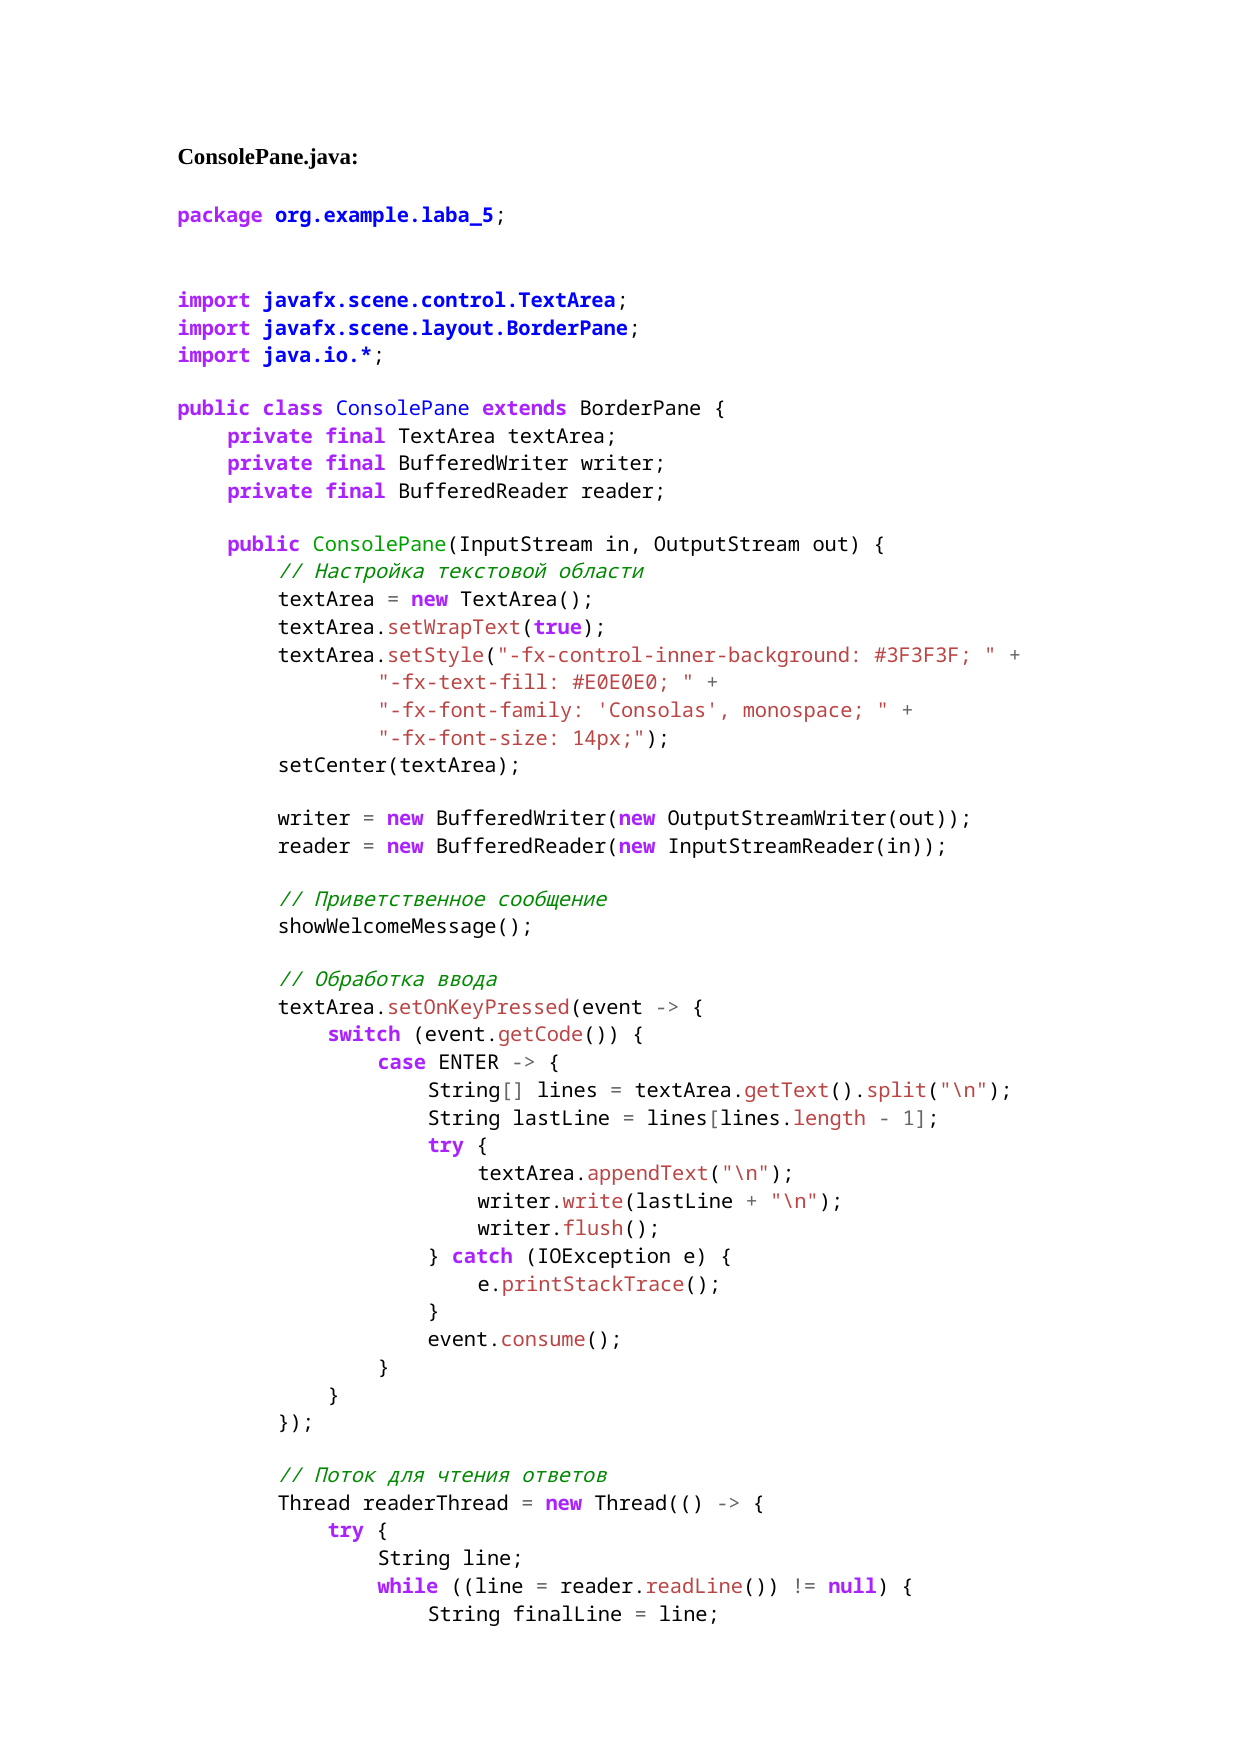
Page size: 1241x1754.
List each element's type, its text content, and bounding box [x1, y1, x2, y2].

text "-fx-text-fill: #E0E0E0; " + [177, 668, 1152, 696]
text String finalLine = line; [177, 1599, 1152, 1627]
text } [177, 1380, 1152, 1408]
text import javafx.scene.layout.BorderPane; [177, 313, 1152, 341]
text textArea.setStyle("-fx-control-inner-background: #3F3F3F; " + [177, 640, 1152, 668]
text "-fx-font-family: 'Consolas', monospace; " + [177, 696, 1152, 723]
text textArea = new TextArea(); [177, 585, 1152, 612]
text try { [177, 1131, 1152, 1158]
text showWelcomeMessage(); [177, 912, 1152, 939]
text } [177, 1352, 1152, 1380]
text private final BufferedWriter writer; [177, 449, 1152, 477]
text private final TextArea textArea; [177, 421, 1152, 449]
text package org.example.laba_5; [177, 201, 1152, 229]
text import javafx.scene.control.TextArea; [177, 285, 1152, 313]
text reader = new BufferedReader(new InputStreamReader(in)); [177, 831, 1152, 859]
text // Настройка текстовой области [177, 557, 1152, 585]
text Thread readerThread = new Thread(() -> { [177, 1488, 1152, 1516]
text setCenter(textArea); [177, 751, 1152, 779]
text try { [177, 1516, 1152, 1544]
text private final BufferedReader reader; [177, 477, 1152, 504]
text // Приветственное сообщение [177, 884, 1152, 912]
text writer.flush(); [177, 1214, 1152, 1242]
text textArea.appendText("\n"); [177, 1158, 1152, 1186]
text while ((line = reader.readLine()) != null) { [177, 1571, 1152, 1599]
text "-fx-font-size: 14px;"); [177, 723, 1152, 751]
text } [177, 1297, 1152, 1325]
text } catch (IOException e) { [177, 1242, 1152, 1269]
text public ConsolePane(InputStream in, OutputStream out) { [177, 529, 1152, 557]
text // Обработка ввода [177, 964, 1152, 992]
text e.printStackTrace(); [177, 1269, 1152, 1297]
text writer.write(lastLine + "\n"); [177, 1186, 1152, 1214]
text textArea.setOnKeyPressed(event -> { [177, 992, 1152, 1020]
text public class ConsolePane extends BorderPane { [177, 393, 1152, 421]
text writer = new BufferedWriter(new OutputStreamWriter(out)); [177, 804, 1152, 831]
text String lastLine = lines[lines.length - 1]; [177, 1103, 1152, 1131]
text String[] lines = textArea.getText().split("\n"); [177, 1075, 1152, 1103]
text }); [177, 1408, 1152, 1436]
text // Поток для чтения ответов [177, 1461, 1152, 1488]
text switch (event.getCode()) { [177, 1020, 1152, 1048]
text case ENTER -> { [177, 1048, 1152, 1075]
text event.consume(); [177, 1325, 1152, 1352]
text textArea.setWrapText(true); [177, 612, 1152, 640]
text СonsolePane.java: [177, 143, 1152, 169]
text import java.io.*; [177, 341, 1152, 368]
text String line; [177, 1544, 1152, 1571]
